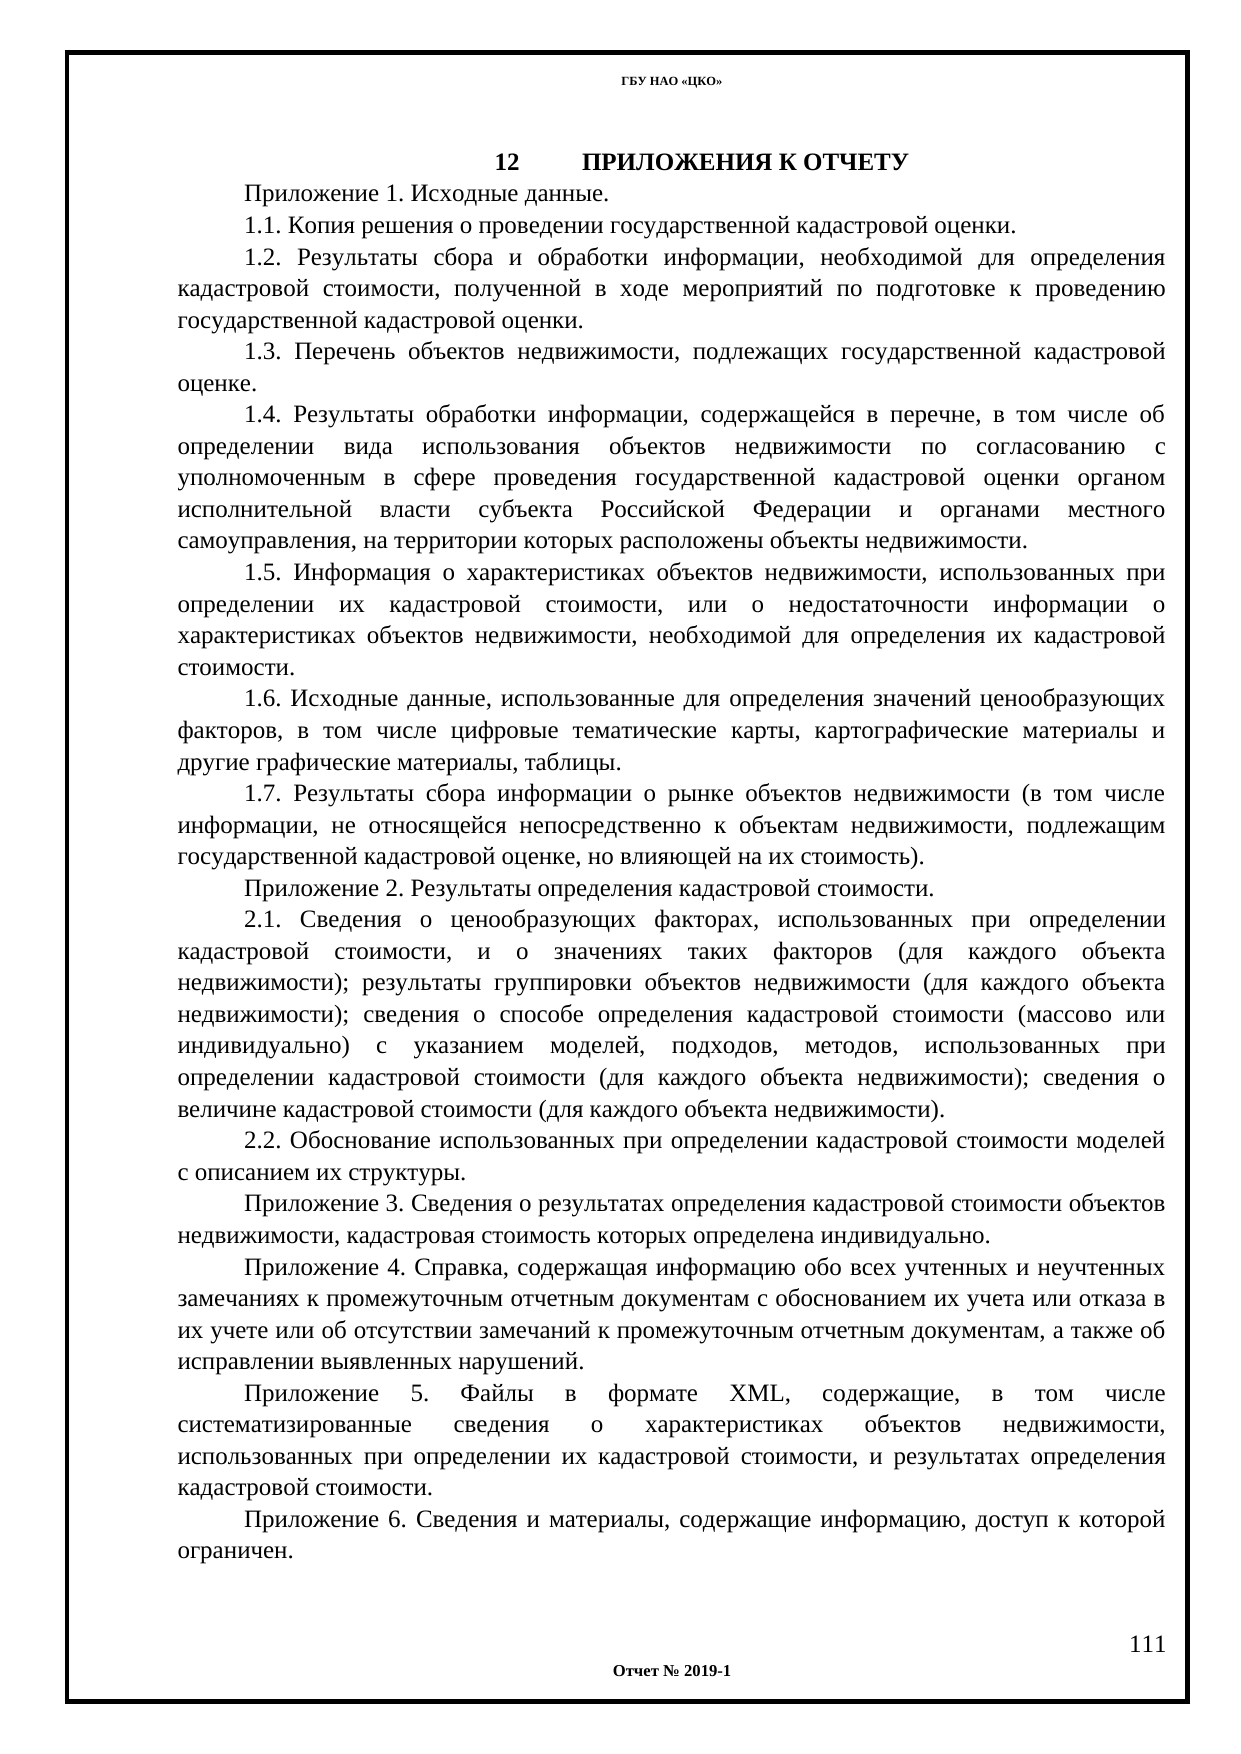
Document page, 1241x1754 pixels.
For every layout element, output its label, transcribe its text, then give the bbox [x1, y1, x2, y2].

text Приложение 1. Исходные данные. [177, 178, 1166, 207]
text Приложение 5. Файлы в формате XML, содержащие, в том числе систематизированные сведения о характеристиках объектов недвижимости, использованных при определении их кадастровой стоимости, и результатах определения кадастровой стоимости. [177, 1378, 1166, 1501]
text 1.4. Результаты обработки информации, содержащейся в перечне, в том числе об определении вида использования объектов недвижимости по согласованию с уполномоченным в сфере проведения государственной кадастровой оценки органом исполнительной власти субъекта Российской Федерации и органами местного самоуправления, на территории которых расположены объекты недвижимости. [177, 399, 1166, 554]
text 1.1. Копия решения о проведении государственной кадастровой оценки. [177, 210, 1166, 239]
text 1.5. Информация о характеристиках объектов недвижимости, использованных при определении их кадастровой стоимости, или о недостаточности информации о характеристиках объектов недвижимости, необходимой для определения их кадастровой стоимости. [177, 557, 1166, 681]
text 2.1. Сведения о ценообразующих факторах, использованных при определении кадастровой стоимости, и о значениях таких факторов (для каждого объекта недвижимости); результаты группировки объектов недвижимости (для каждого объекта недвижимости); сведения о способе определения кадастровой стоимости (массово или индивидуально) с указанием моделей, подходов, методов, использованных при определении кадастровой стоимости (для каждого объекта недвижимости); сведения о величине кадастровой стоимости (для каждого объекта недвижимости). [177, 904, 1166, 1122]
text Приложение 2. Результаты определения кадастровой стоимости. [177, 873, 1166, 902]
text Приложение 3. Сведения о результатах определения кадастровой стоимости объектов недвижимости, кадастровая стоимость которых определена индивидуально. [177, 1188, 1166, 1249]
text 1.6. Исходные данные, использованные для определения значений ценообразующих факторов, в том числе цифровые тематические карты, картографические материалы и другие графические материалы, таблицы. [177, 683, 1166, 775]
text 1.3. Перечень объектов недвижимости, подлежащих государственной кадастровой оценке. [177, 336, 1166, 397]
text 1.2. Результаты сбора и обработки информации, необходимой для определения кадастровой стоимости, полученной в ходе мероприятий по подготовке к проведению государственной кадастровой оценки. [177, 242, 1166, 333]
subtitle ПРИЛОЖЕНИЯ К ОТЧЕТУ [177, 147, 1166, 176]
text Приложение 4. Справка, содержащая информацию обо всех учтенных и неучтенных замечаниях к промежуточным отчетным документам с обоснованием их учета или отказа в их учете или об отсутствии замечаний к промежуточным отчетным документам, а также об исправлении выявленных нарушений. [177, 1252, 1166, 1375]
text Приложение 6. Сведения и материалы, содержащие информацию, доступ к которой ограничен. [177, 1504, 1166, 1564]
text 2.2. Обоснование использованных при определении кадастровой стоимости моделей с описанием их структуры. [177, 1125, 1166, 1186]
text 1.7. Результаты сбора информации о рынке объектов недвижимости (в том числе информации, не относящейся непосредственно к объектам недвижимости, подлежащим государственной кадастровой оценке, но влияющей на их стоимость). [177, 778, 1166, 870]
